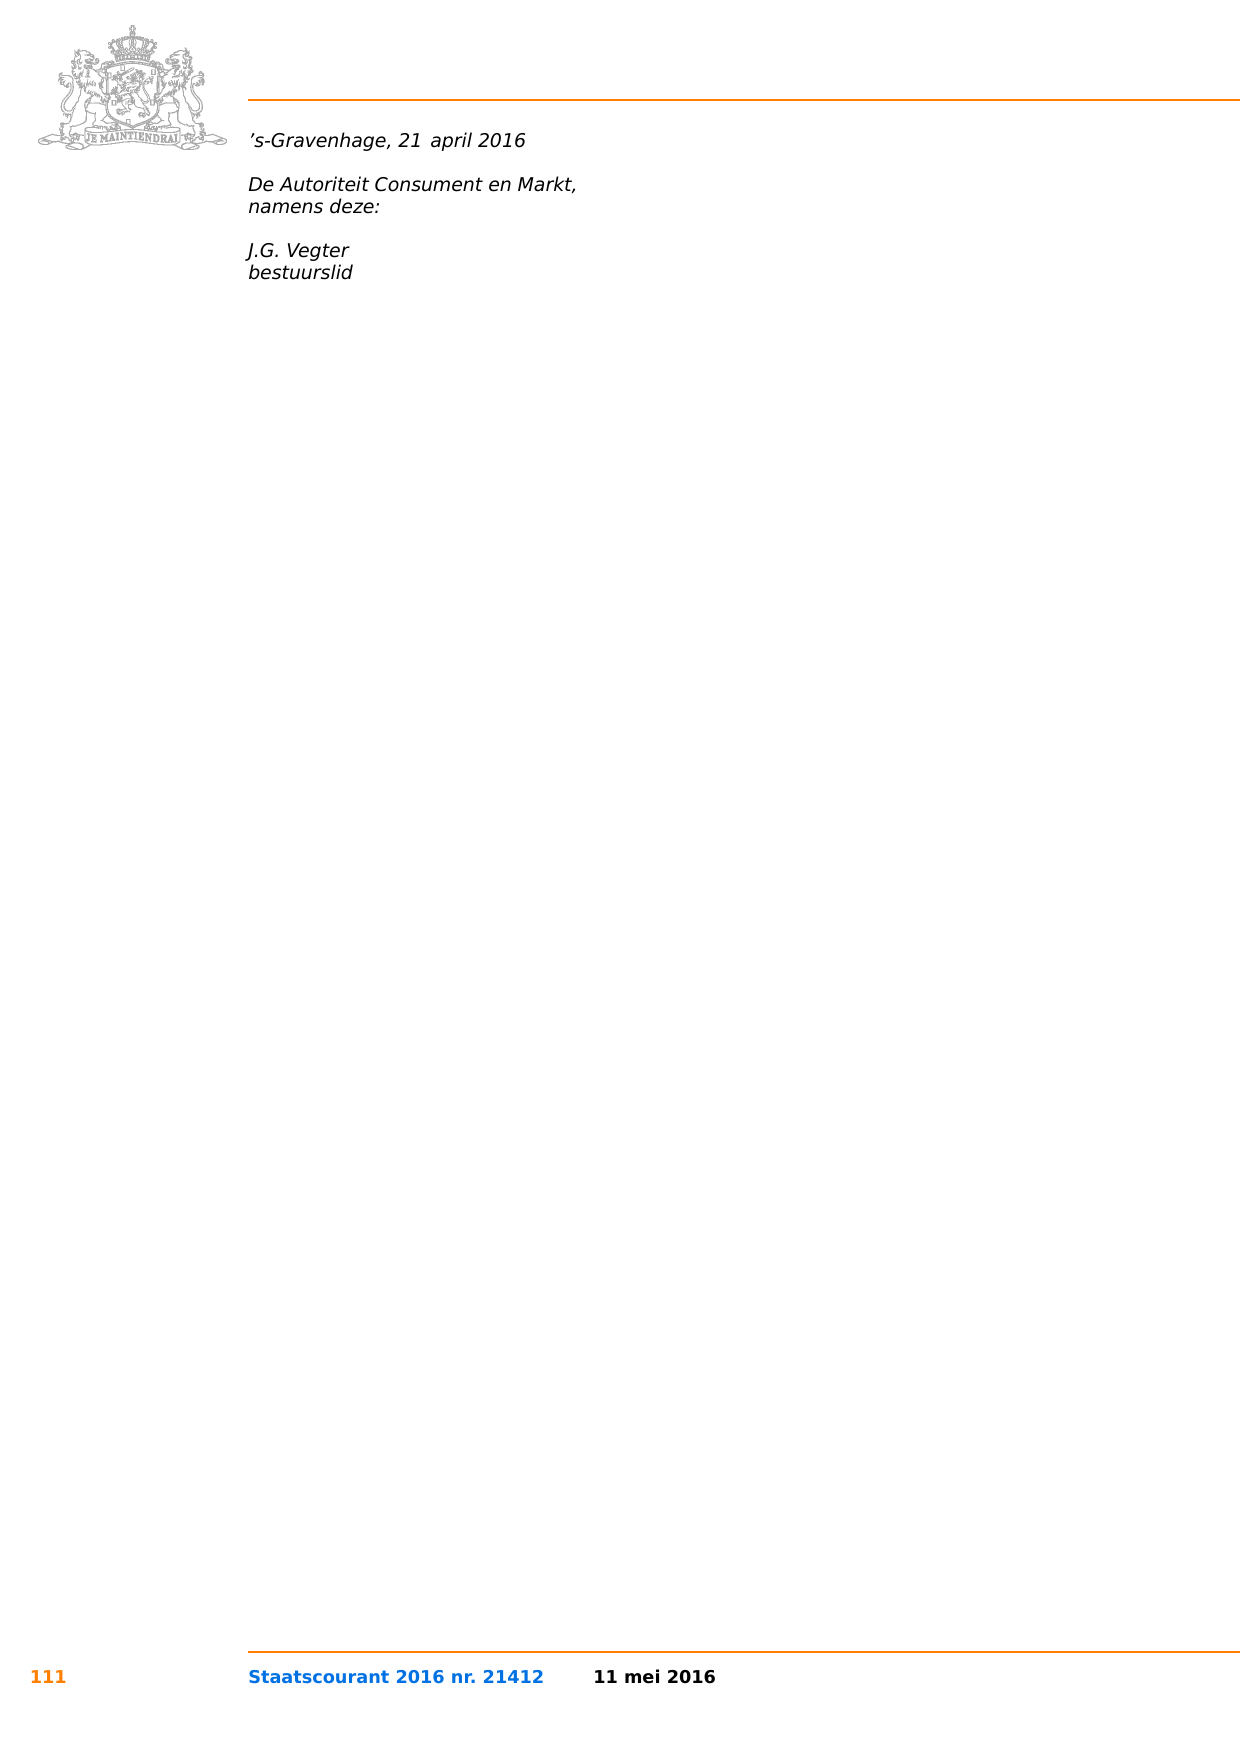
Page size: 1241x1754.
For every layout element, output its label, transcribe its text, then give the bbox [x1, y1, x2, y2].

text De Autoriteit Consument en Markt, namens deze: J.G. Vegter bestuurslid [248, 174, 1163, 284]
text ’s-Gravenhage, 21 april 2016 [248, 130, 1163, 152]
picture [38, 25, 227, 150]
